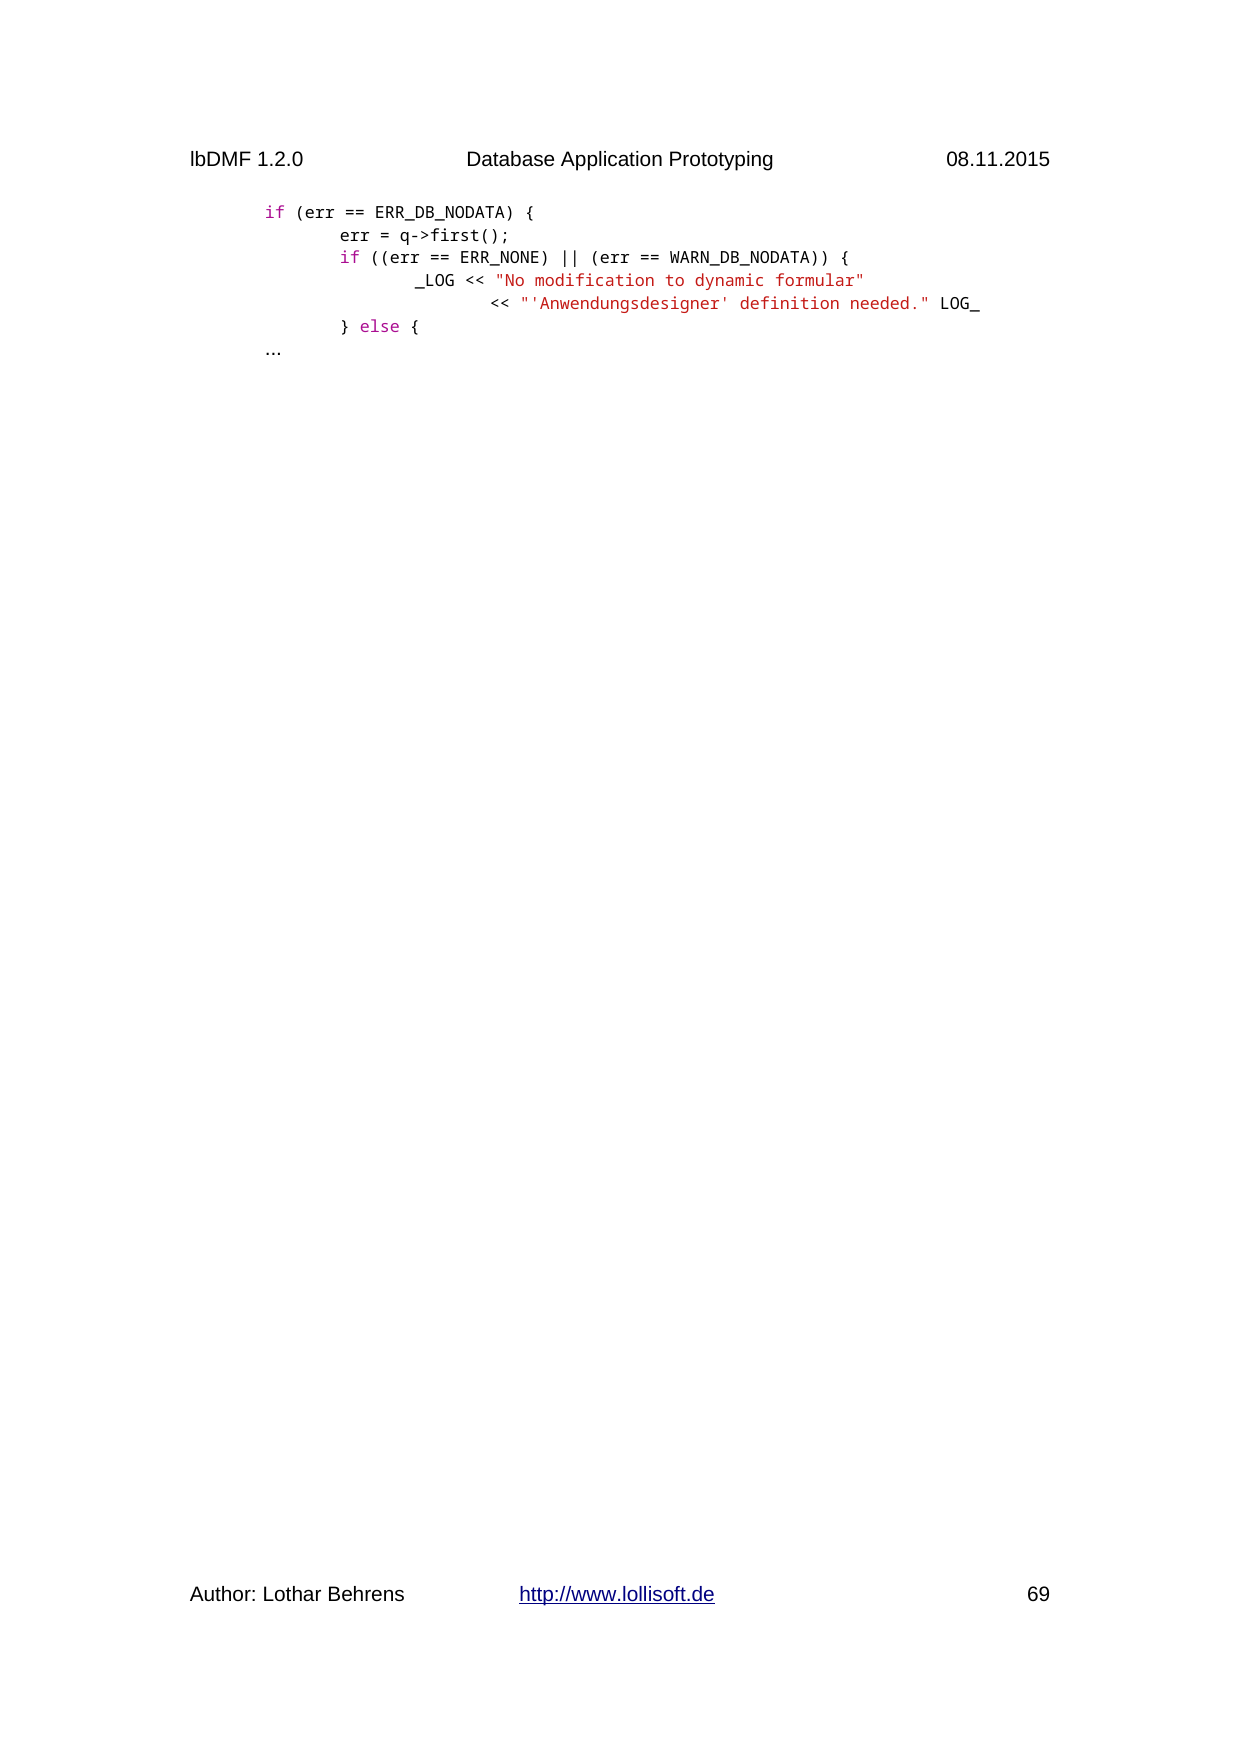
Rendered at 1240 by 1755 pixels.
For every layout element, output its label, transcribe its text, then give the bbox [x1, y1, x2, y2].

text if (err == ERR_DB_NODATA) { [189, 201, 1050, 223]
text _LOG << "No modification to dynamic formular" [189, 269, 1050, 291]
text << "'Anwendungsdesigner' definition needed." LOG_ [189, 291, 1050, 314]
text ... [189, 337, 1050, 360]
text err = q->first(); [189, 223, 1050, 246]
text } else { [189, 314, 1050, 337]
text if ((err == ERR_NONE) || (err == WARN_DB_NODATA)) { [189, 246, 1050, 269]
